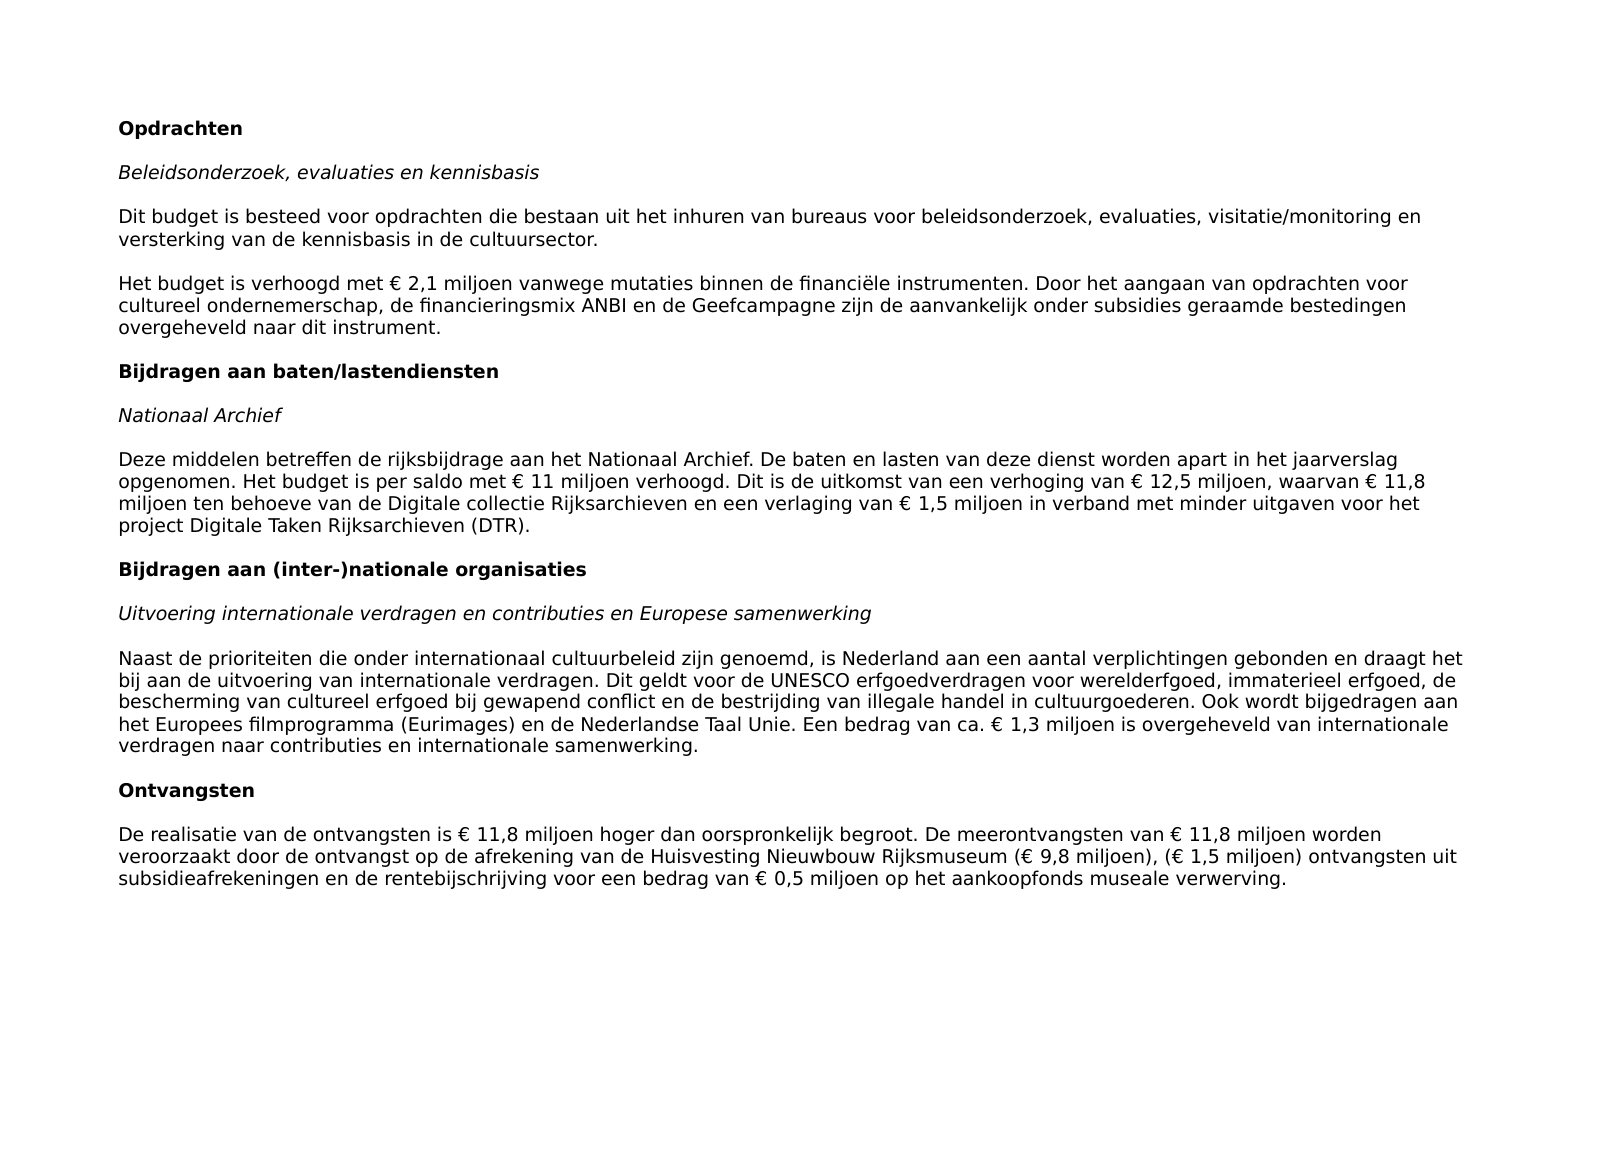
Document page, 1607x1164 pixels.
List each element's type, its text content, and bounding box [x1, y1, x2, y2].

subtitle Bijdragen aan (inter-)nationale organisaties [118, 559, 1488, 581]
subtitle Bijdragen aan baten/lastendiensten [118, 361, 1488, 383]
text Dit budget is besteed voor opdrachten die bestaan uit het inhuren van bureaus voor beleidsonderzoek, evaluaties, visitatie/monitoring en versterking van de kennisbasis in de cultuursector. [118, 206, 1488, 250]
subtitle Uitvoering internationale verdragen en contributies en Europese samenwerking [118, 603, 1488, 625]
subtitle Beleidsonderzoek, evaluaties en kennisbasis [118, 162, 1488, 184]
subtitle Nationaal Archief [118, 405, 1488, 427]
text De realisatie van de ontvangsten is € 11,8 miljoen hoger dan oorspronkelijk begroot. De meerontvangsten van € 11,8 miljoen worden veroorzaakt door de ontvangst op de afrekening van de Huisvesting Nieuwbouw Rijksmuseum (€ 9,8 miljoen), (€ 1,5 miljoen) ontvangsten uit subsidieafrekeningen en de rentebijschrijving voor een bedrag van € 0,5 miljoen op het aankoopfonds museale verwerving. [118, 824, 1488, 890]
subtitle Opdrachten [118, 118, 1488, 140]
subtitle Ontvangsten [118, 779, 1488, 802]
text Naast de prioriteiten die onder internationaal cultuurbeleid zijn genoemd, is Nederland aan een aantal verplichtingen gebonden en draagt het bij aan de uitvoering van internationale verdragen. Dit geldt voor de UNESCO erfgoedverdragen voor werelderfgoed, immaterieel erfgoed, de bescherming van cultureel erfgoed bij gewapend conflict en de bestrijding van illegale handel in cultuurgoederen. Ook wordt bijgedragen aan het Europees filmprogramma (Eurimages) en de Nederlandse Taal Unie. Een bedrag van ca. € 1,3 miljoen is overgeheveld van internationale verdragen naar contributies en internationale samenwerking. [118, 647, 1488, 757]
text Deze middelen betreffen de rijksbijdrage aan het Nationaal Archief. De baten en lasten van deze dienst worden apart in het jaarverslag opgenomen. Het budget is per saldo met € 11 miljoen verhoogd. Dit is de uitkomst van een verhoging van € 12,5 miljoen, waarvan € 11,8 miljoen ten behoeve van de Digitale collectie Rijksarchieven en een verlaging van € 1,5 miljoen in verband met minder uitgaven voor het project Digitale Taken Rijksarchieven (DTR). [118, 449, 1488, 537]
text Het budget is verhoogd met € 2,1 miljoen vanwege mutaties binnen de financiële instrumenten. Door het aangaan van opdrachten voor cultureel ondernemerschap, de financieringsmix ANBI en de Geefcampagne zijn de aanvankelijk onder subsidies geraamde bestedingen overgeheveld naar dit instrument. [118, 273, 1488, 338]
